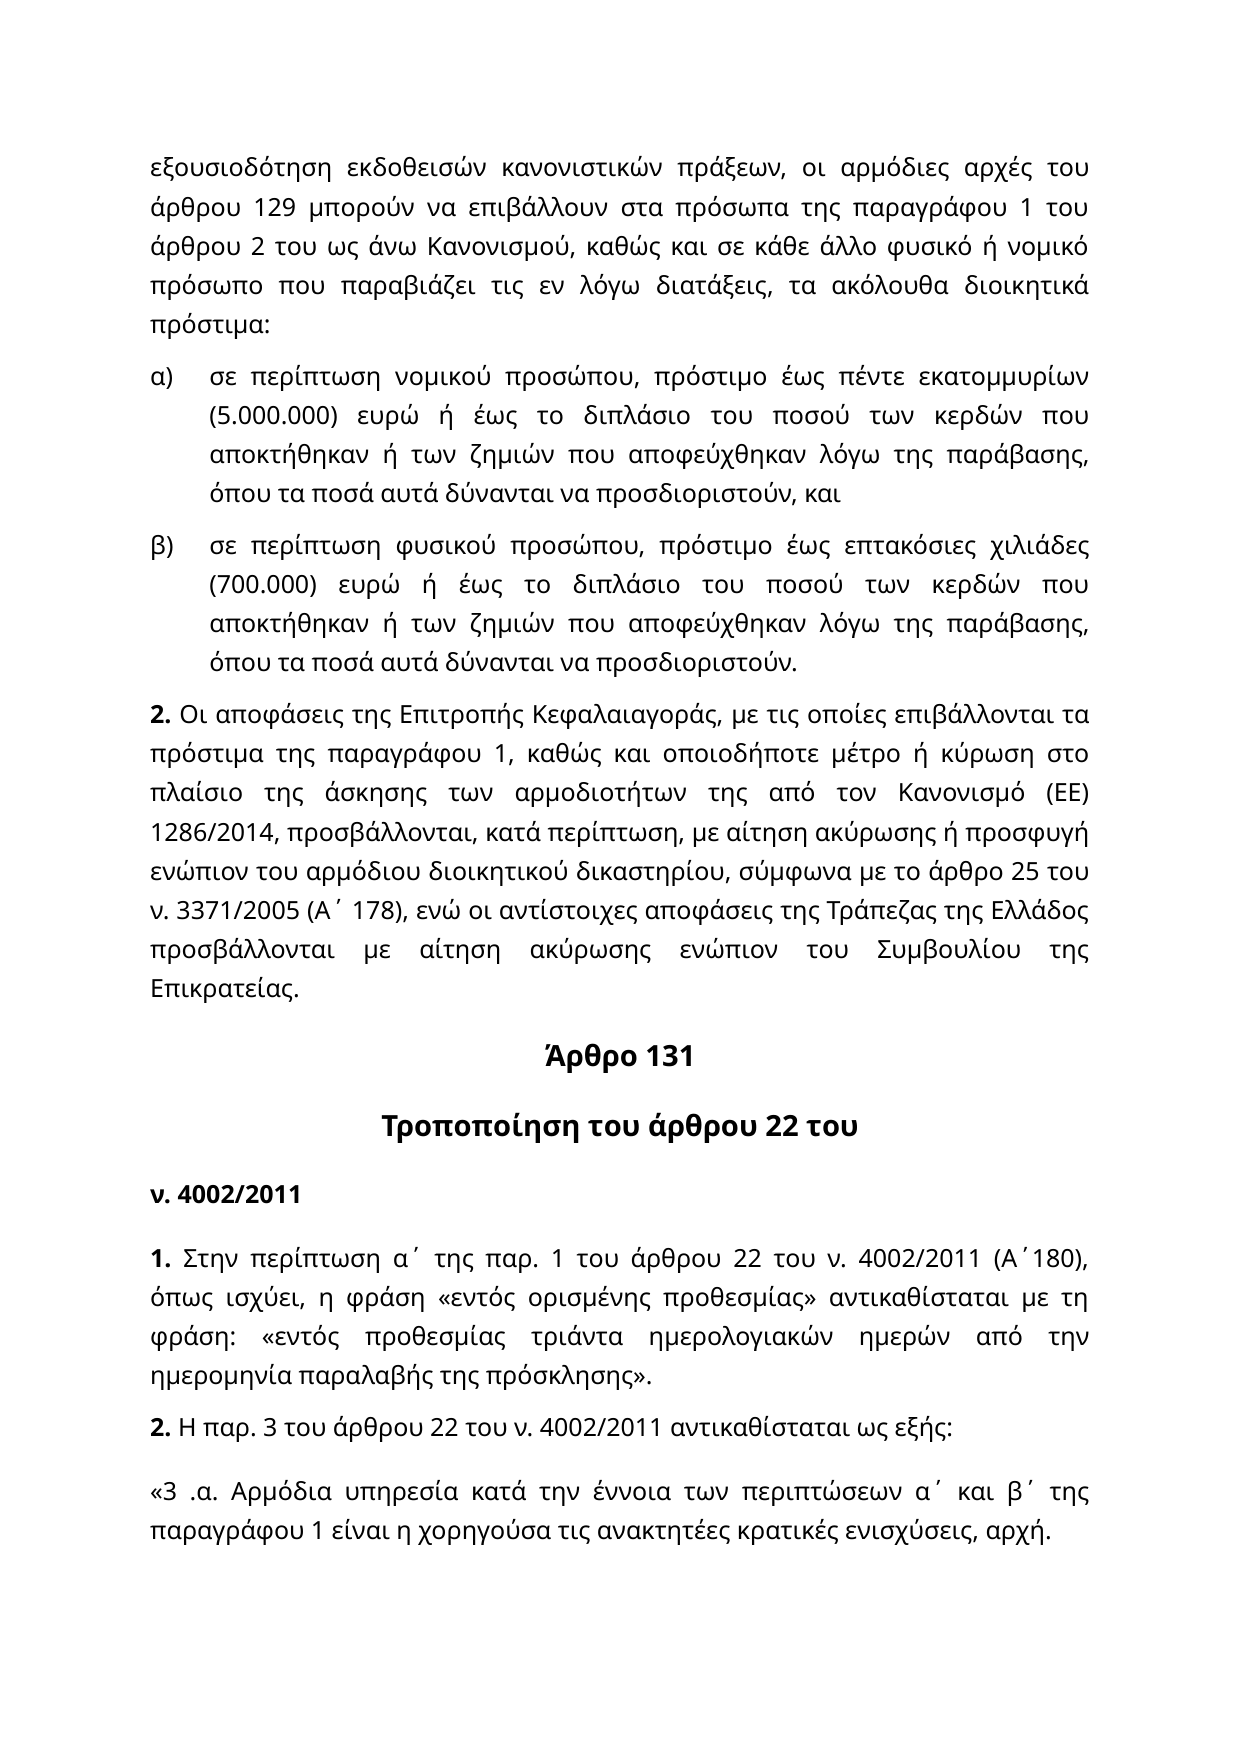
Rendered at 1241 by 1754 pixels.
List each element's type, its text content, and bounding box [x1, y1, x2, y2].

list α) σε περίπτωση νομικού προσώπου, πρόστιμο έως πέντε εκατομμυρίων (5.000.000) ευρώ ή έως το διπλάσιο του ποσού των κερδών που αποκτήθηκαν ή των ζημιών που αποφεύχθηκαν λόγω της παράβασης, όπου τα ποσά αυτά δύνανται να προσδιοριστούν, και [150, 358, 1090, 510]
text 2. Οι αποφάσεις της Επιτροπής Κεφαλαιαγοράς, με τις οποίες επιβάλλονται τα πρόστιμα της παραγράφου 1, καθώς και οποιοδήποτε μέτρο ή κύρωση στο πλαίσιο της άσκησης των αρμοδιοτήτων της από τον Κανονισμό (ΕΕ) 1286/2014, προσβάλλονται, κατά περίπτωση, με αίτηση ακύρωσης ή προσφυγή ενώπιον του αρμόδιου διοικητικού δικαστηρίου, σύμφωνα με το άρθρο 25 του ν. 3371/2005 (Α΄ 178), ενώ οι αντίστοιχες αποφάσεις της Τράπεζας της Ελλάδος προσβάλλονται με αίτηση ακύρωσης ενώπιον του Συμβουλίου της Επικρατείας. [150, 697, 1090, 1005]
text εξουσιοδότηση εκδοθεισών κανονιστικών πράξεων, οι αρμόδιες αρχές του άρθρου 129 μπορούν να επιβάλλουν στα πρόσωπα της παραγράφου 1 του άρθρου 2 του ως άνω Κανονισμού, καθώς και σε κάθε άλλο φυσικό ή νομικό πρόσωπο που παραβιάζει τις εν λόγω διατάξεις, τα ακόλουθα διοικητικά πρόστιμα: [150, 150, 1090, 341]
list β) σε περίπτωση φυσικού προσώπου, πρόστιμο έως επτακόσιες χιλιάδες (700.000) ευρώ ή έως το διπλάσιο του ποσού των κερδών που αποκτήθηκαν ή των ζημιών που αποφεύχθηκαν λόγω της παράβασης, όπου τα ποσά αυτά δύνανται να προσδιοριστούν. [150, 527, 1090, 679]
subtitle Άρθρο 131 [150, 1035, 1090, 1075]
subtitle Τροποποίηση του άρθρου 22 του [150, 1106, 1090, 1145]
text «3 .α. Αρμόδια υπηρεσία κατά την έννοια των περιπτώσεων α΄ και β΄ της παραγράφου 1 είναι η χορηγούσα τις ανακτητέες κρατικές ενισχύσεις, αρχή. [150, 1474, 1090, 1547]
text 2. Η παρ. 3 του άρθρου 22 του ν. 4002/2011 αντικαθίσταται ως εξής: [150, 1409, 1090, 1444]
text 1. Στην περίπτωση α΄ της παρ. 1 του άρθρου 22 του ν. 4002/2011 (Α΄180), όπως ισχύει, η φράση «εντός ορισμένης προθεσμίας» αντικαθίσταται με τη φράση: «εντός προθεσμίας τριάντα ημερολογιακών ημερών από την ημερομηνία παραλαβής της πρόσκλησης». [150, 1240, 1090, 1392]
text ν. 4002/2011 [150, 1176, 1090, 1210]
